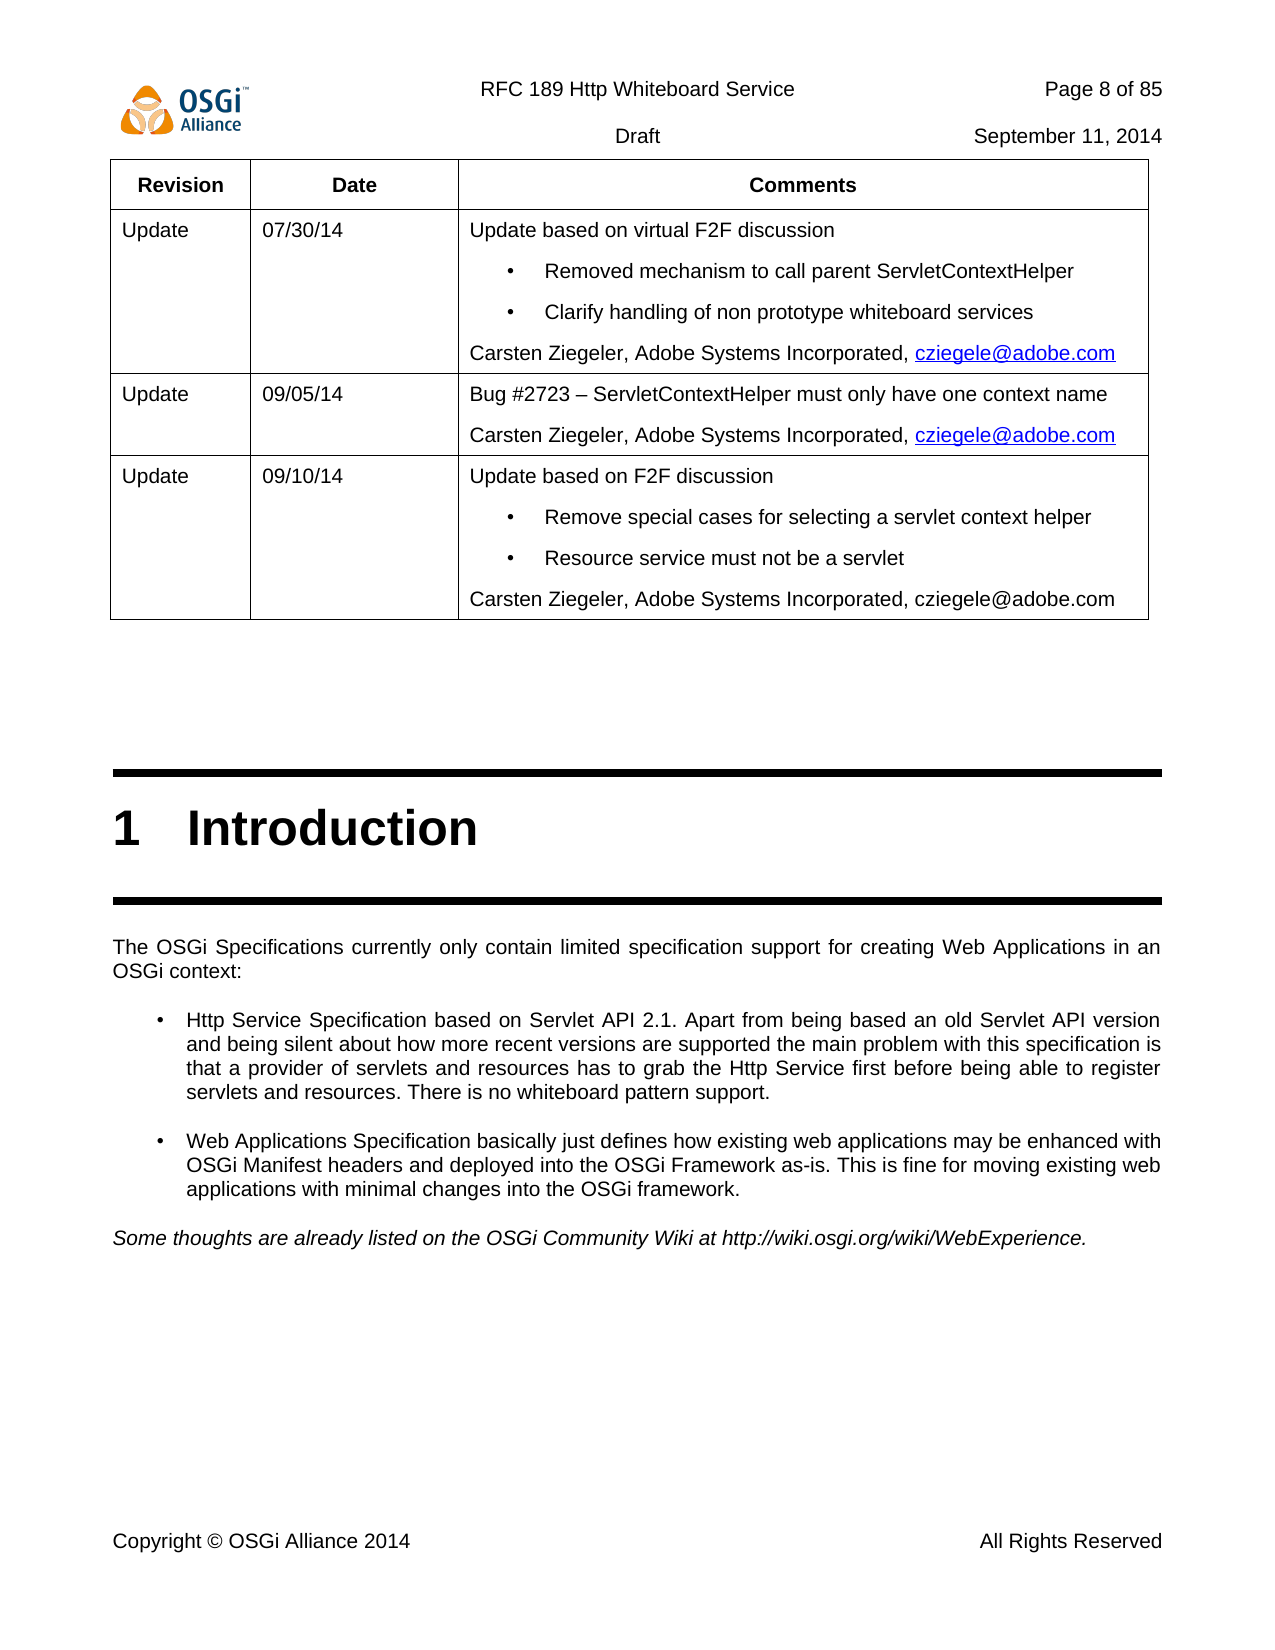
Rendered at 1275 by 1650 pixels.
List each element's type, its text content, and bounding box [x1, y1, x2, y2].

picture [113, 78, 257, 142]
table_cell Update [111, 456, 250, 619]
list Web Applications Specification basically just defines how existing web applications may be enhanced with OSGi Manifest headers and deployed into the OSGi Framework as-is. This is fine for moving existing web applications with minimal changes into the OSGi framework. [157, 1128, 1162, 1200]
table_header Date [251, 160, 458, 209]
table_cell Update based on virtual F2F discussion Removed mechanism to call parent ServletContextHelper Clarify handling of non prototype whiteboard services Carsten Ziegeler, Adobe Systems Incorporated, cziegele@adobe.com [459, 210, 1148, 373]
table_cell 10.09.14 [251, 456, 458, 619]
table_cell Update [111, 374, 250, 455]
table_cell Update [111, 210, 250, 373]
table_cell Update based on F2F discussion Remove special cases for selecting a servlet context helper Resource service must not be a servlet Carsten Ziegeler, Adobe Systems Incorporated, cziegele@adobe.com [459, 456, 1148, 619]
text Some thoughts are already listed on the OSGi Community Wiki at http://wiki.osgi.org/wiki/WebExperience. [112, 1225, 1162, 1249]
table_header Comments [459, 160, 1148, 209]
subtitle Introduction [112, 770, 1162, 905]
table_cell 05.09.14 [251, 374, 458, 455]
table_header Revision [111, 160, 250, 209]
table_cell Bug #2723 – ServletContextHelper must only have one context name Carsten Ziegeler, Adobe Systems Incorporated, cziegele@adobe.com [459, 374, 1148, 455]
table_cell 30.07.14 [251, 210, 458, 373]
list Http Service Specification based on Servlet API 2.1. Apart from being based an old Servlet API version and being silent about how more recent versions are supported the main problem with this specification is that a provider of servlets and resources has to grab the Http Service first before being able to register servlets and resources. There is no whiteboard pattern support. [157, 1007, 1162, 1103]
text The OSGi Specifications currently only contain limited specification support for creating Web Applications in an OSGi context: [112, 934, 1162, 982]
